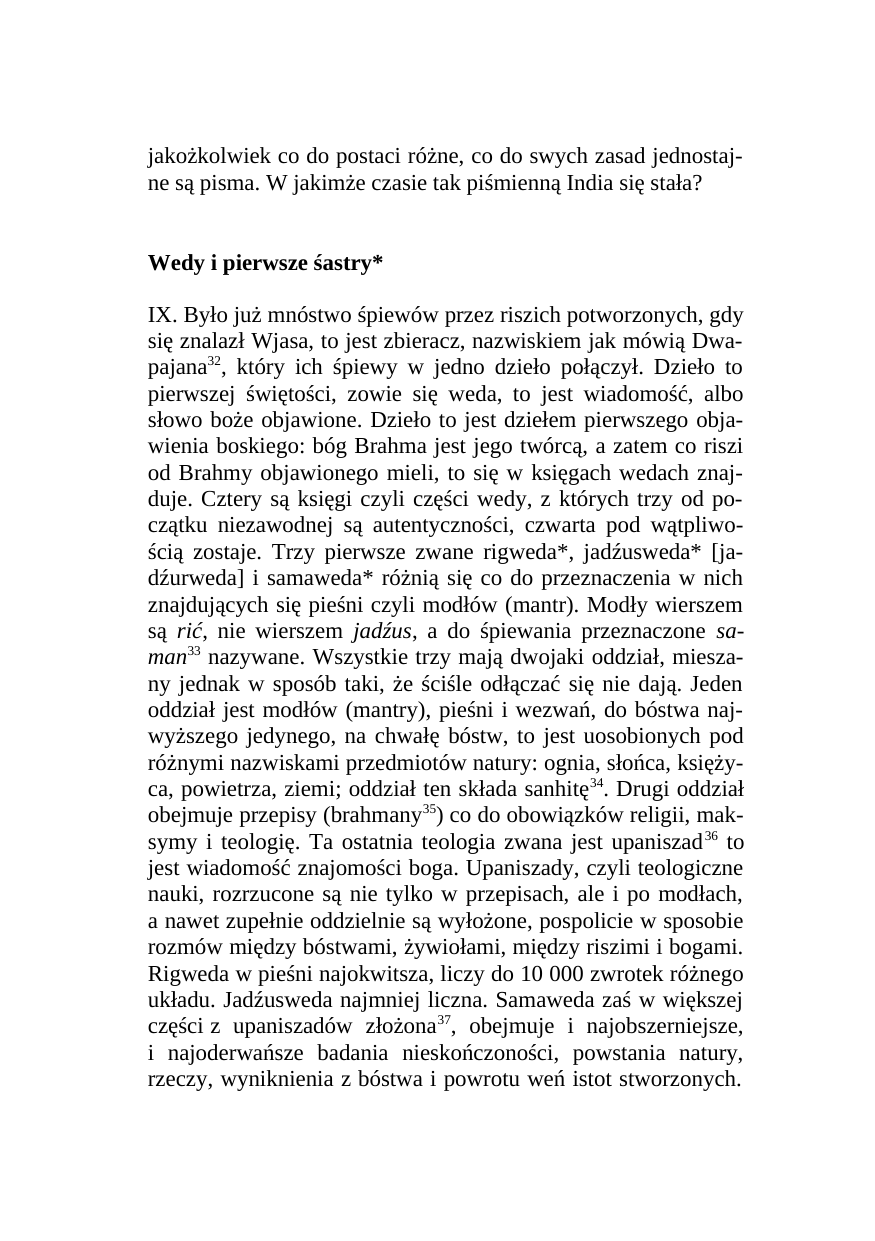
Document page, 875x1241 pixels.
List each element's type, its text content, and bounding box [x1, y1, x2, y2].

list Było już mnóstwo śpiewów przez riszich potworzonych, gdy się znalazł Wjasa, to jest zbieracz, nazwiskiem jak mówią Dwa- pajana32, który ich śpiewy w jedno dzieło połączył. Dzieło to pierwszej świętości, zowie się weda, to jest wiadomość, albo słowo boże objawione. Dzieło to jest dziełem pierwszego obja- wienia boskiego: bóg Brahma jest jego twórcą, a zatem co riszi od Brahmy objawionego mieli, to się w księgach wedach znaj- duje. Cztery są księgi czyli części wedy, z których trzy od po- czątku niezawodnej są autentyczności, czwarta pod wątpliwo- ścią zostaje. Trzy pierwsze zwane rigweda*, jadźusweda* [ja- dźurweda] i samaweda* różnią się co do przeznaczenia w nich znajdujących się pieśni czyli modłów (mantr). Modły wierszem są rić, nie wierszem jadźus, a do śpiewania przeznaczone sa- man33 nazywane. Wszystkie trzy mają dwojaki oddział, miesza- ny jednak w sposób taki, że ściśle odłączać się nie dają. Jeden oddział jest modłów (mantry), pieśni i wezwań, do bóstwa naj- wyższego jedynego, na chwałę bóstw, to jest uosobionych pod różnymi nazwiskami przedmiotów natury: ognia, słońca, księży- ca, powietrza, ziemi; oddział ten składa sanhitę34. Drugi oddział obejmuje przepisy (brahmany35) co do obowiązków religii, mak- symy i teologię. Ta ostatnia teologia zwana jest upaniszad36 to jest wiadomość znajomości boga. Upaniszady, czyli teologiczne nauki, rozrzucone są nie tylko w przepisach, ale i po modłach, a nawet zupełnie oddzielnie są wyłożone, pospolicie w sposobie rozmów między bóstwami, żywiołami, między riszimi i bogami. Rigweda w pieśni najokwitsza, liczy do 10 000 zwrotek różnego układu. Jadźusweda najmniej liczna. Samaweda zaś w większej części z upaniszadów złożona37, obejmuje i najobszerniejsze, i najoderwańsze badania nieskończoności, powstania natury, rzeczy, wyniknienia z bóstwa i powrotu weń istot stworzonych. [148, 301, 744, 1091]
subtitle Wedy i pierwsze śastry* [148, 249, 868, 275]
text jakożkolwiek co do postaci różne, co do swych zasad jednostaj- ne są pisma. W jakimże czasie tak piśmienną India się stała? [148, 142, 744, 195]
